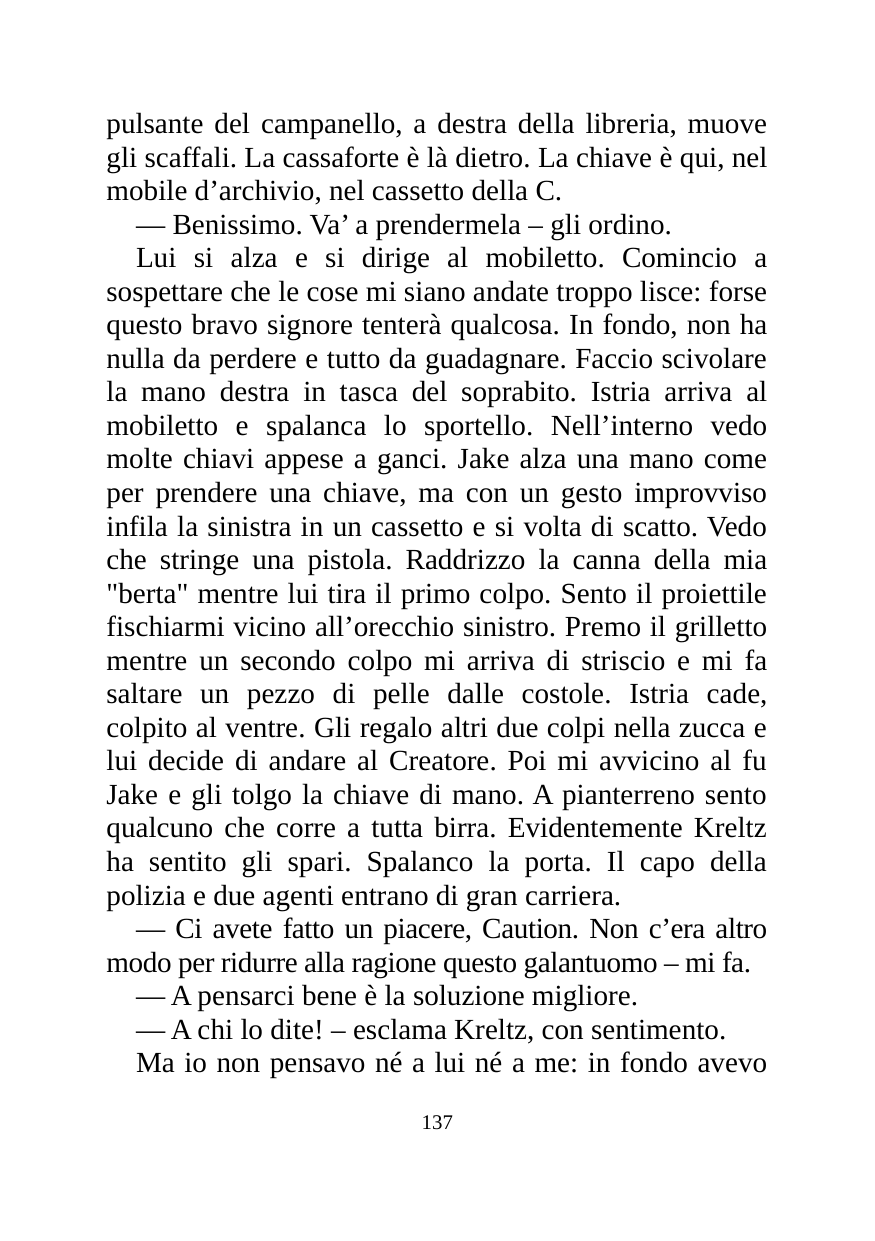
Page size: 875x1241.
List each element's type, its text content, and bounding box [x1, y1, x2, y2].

text — A chi lo dite! – esclama Kreltz, con sentimento. [106, 1012, 768, 1045]
text Ma io non pensavo né a lui né a me: in fondo avevo [106, 1045, 768, 1079]
text — A pensarci bene è la soluzione migliore. [106, 978, 768, 1012]
text — Benissimo. Va’ a prendermela – gli ordino. [106, 207, 768, 240]
text — Ci avete fatto un piacere, Caution. Non c’era altro modo per ridurre alla ragione questo galantuomo – mi fa. [106, 911, 768, 978]
text pulsante del campanello, a destra della libreria, muove gli scaffali. La cassaforte è là dietro. La chiave è qui, nel mobile d’archivio, nel cassetto della C. [106, 106, 768, 207]
text Lui si alza e si dirige al mobiletto. Comincio a sospettare che le cose mi siano andate troppo lisce: forse questo bravo signore tenterà qualcosa. In fondo, non ha nulla da perdere e tutto da guadagnare. Faccio scivolare la mano destra in tasca del soprabito. Istria arriva al mobiletto e spalanca lo sportello. Nell’interno vedo molte chiavi appese a ganci. Jake alza una mano come per prendere una chiave, ma con un gesto improvviso infila la sinistra in un cassetto e si volta di scatto. Vedo che stringe una pistola. Raddrizzo la canna della mia "berta" mentre lui tira il primo colpo. Sento il proiettile fischiarmi vicino all’orecchio sinistro. Premo il grilletto mentre un secondo colpo mi arriva di striscio e mi fa saltare un pezzo di pelle dalle costole. Istria cade, colpito al ventre. Gli regalo altri due colpi nella zucca e lui decide di andare al Creatore. Poi mi avvicino al fu Jake e gli tolgo la chiave di mano. A pianterreno sento qualcuno che corre a tutta birra. Evidentemente Kreltz ha sentito gli spari. Spalanco la porta. Il capo della polizia e due agenti entrano di gran carriera. [106, 240, 768, 911]
